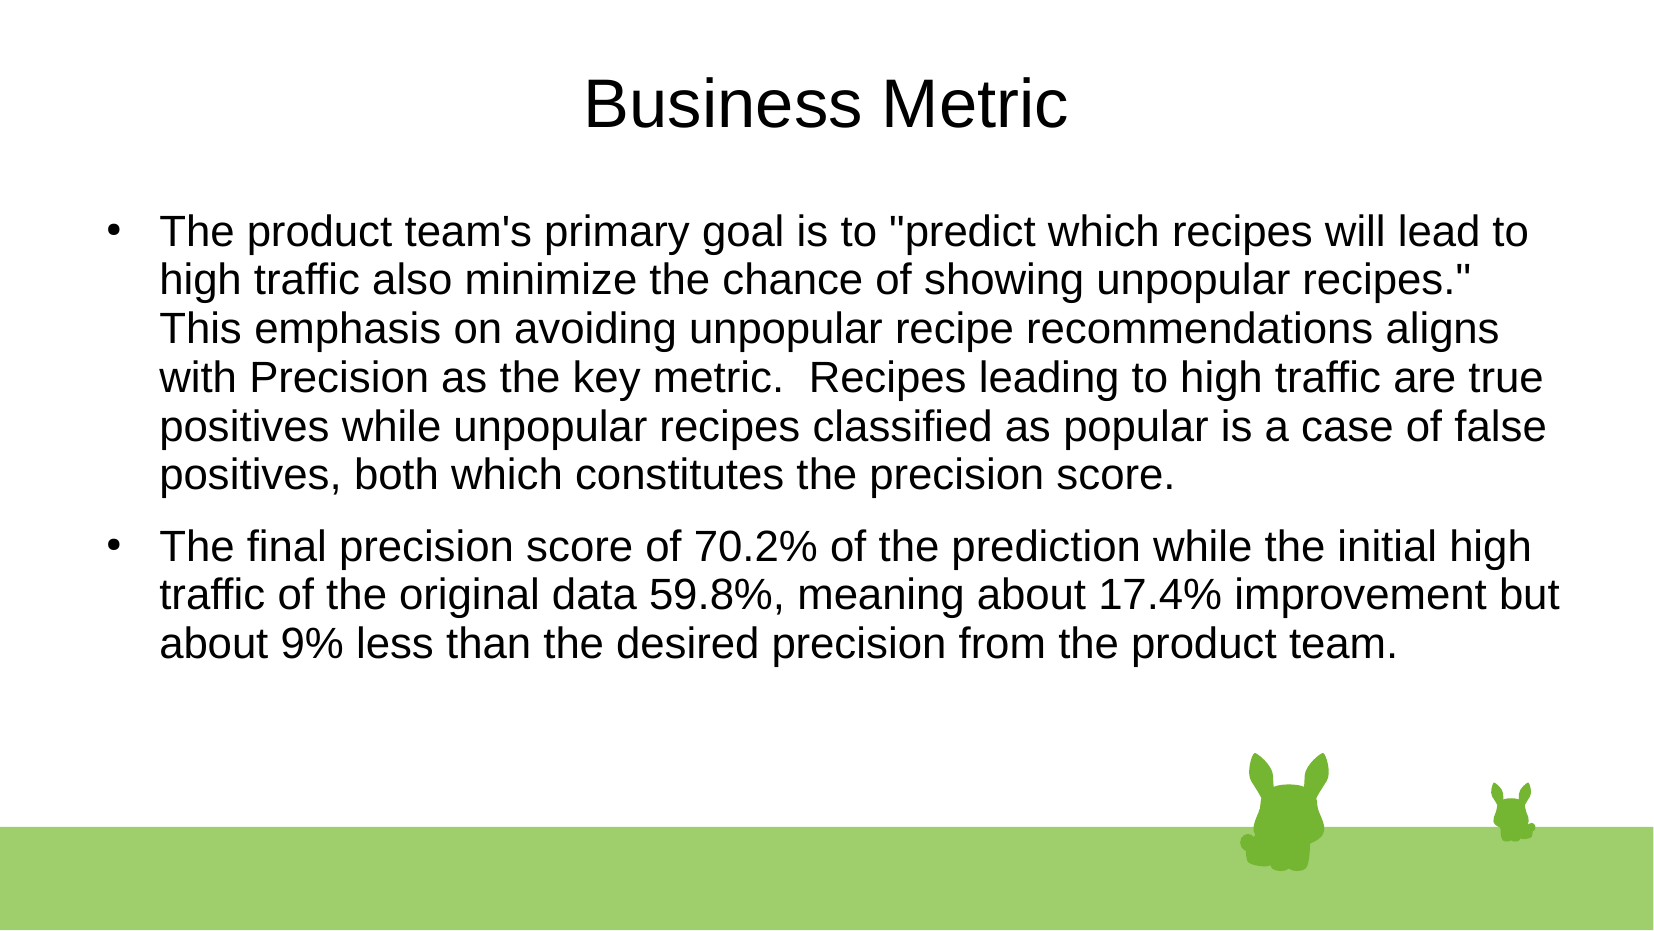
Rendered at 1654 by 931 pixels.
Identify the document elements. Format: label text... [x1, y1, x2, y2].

list The product team's primary goal is to "predict which recipes will lead to high traffic also minimize the chance of showing unpopular recipes." This emphasis on avoiding unpopular recipe recommendations aligns with Precision as the key metric. Recipes leading to high traffic are true positives while unpopular recipes classified as popular is a case of false positives, both which constitutes the precision score. The final precision score of 70.2% of the prediction while the initial high traffic of the original data 59.8%, meaning about 17.4% improvement but about 9% less than the desired precision from the product team. [88, 206, 1565, 739]
title Business Metric [88, 29, 1565, 178]
